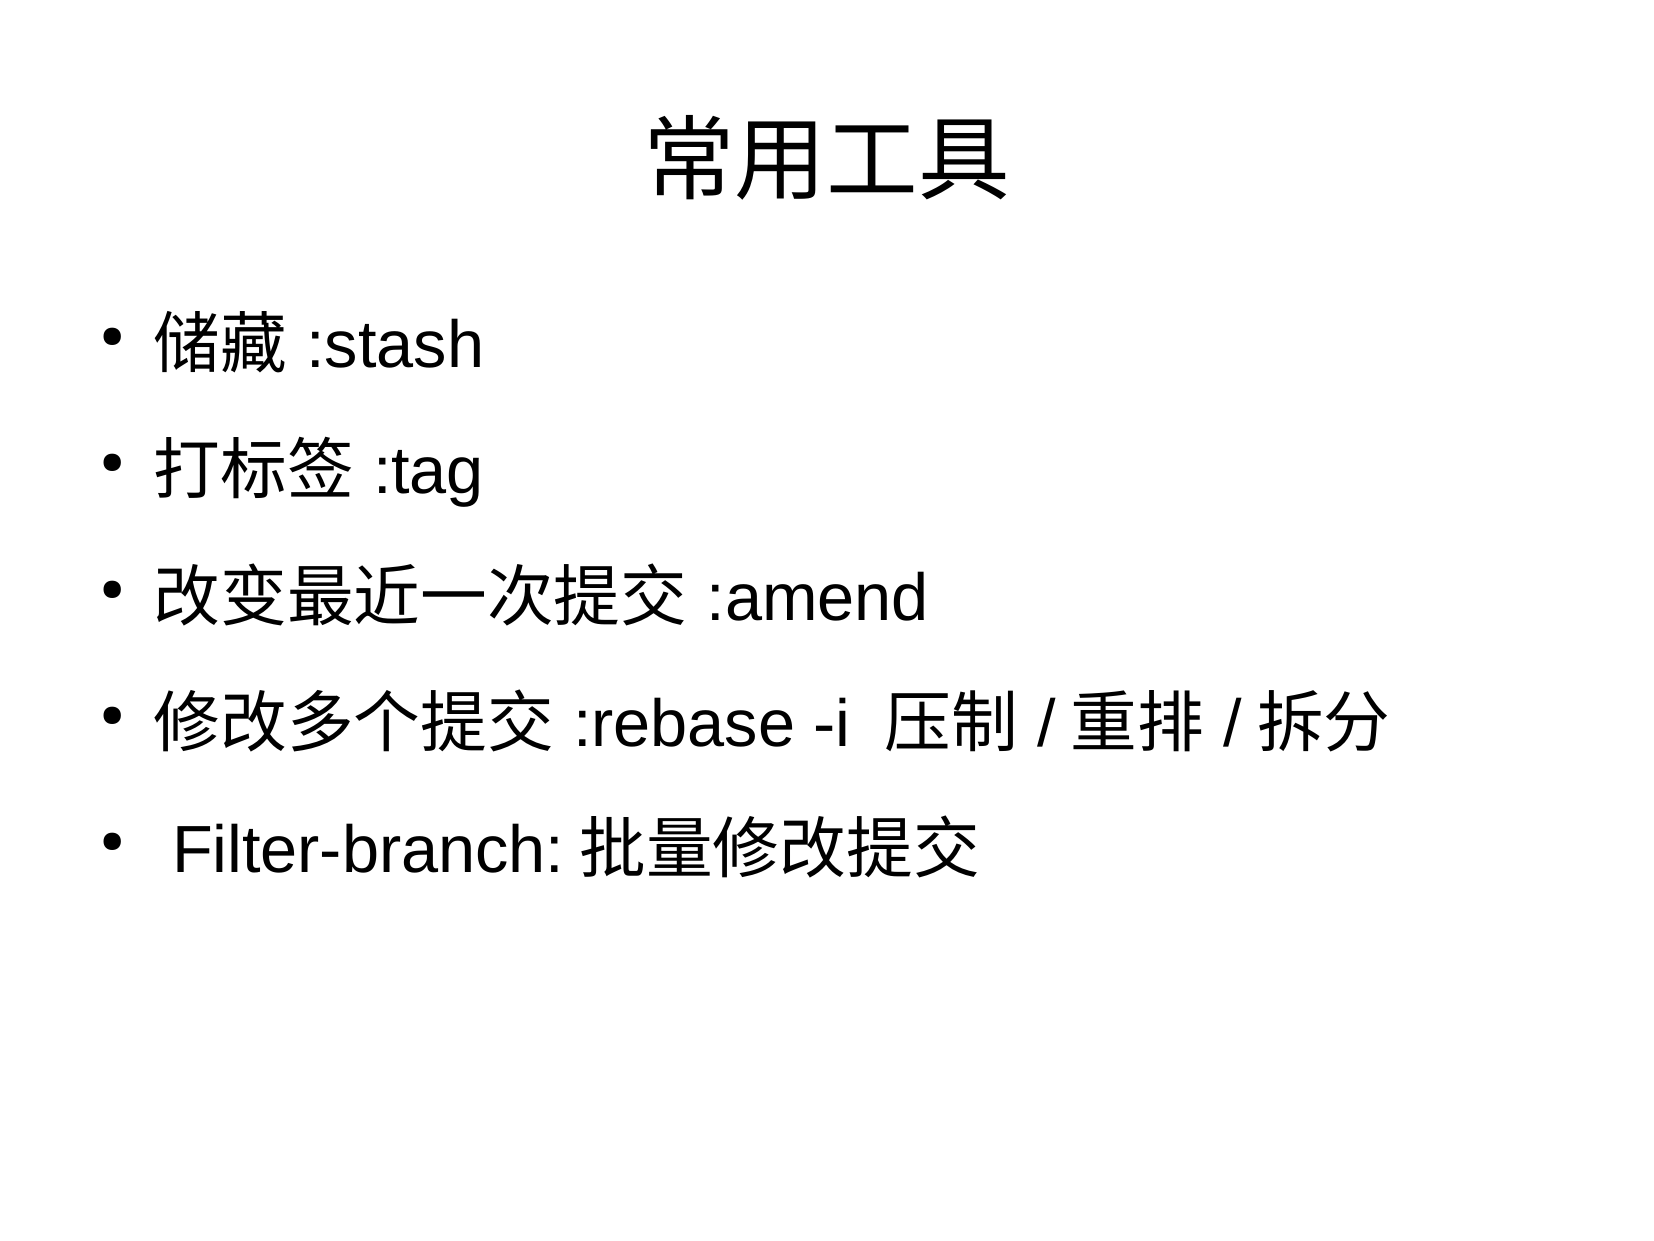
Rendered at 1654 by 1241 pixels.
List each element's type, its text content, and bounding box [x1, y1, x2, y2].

title 常用工具 [82, 49, 1571, 257]
list 储藏:stash 打标签:tag 改变最近一次提交:amend 修改多个提交:rebase -i 压制/重排/拆分 Filter-branch:批量修改提交 [82, 290, 1571, 1010]
